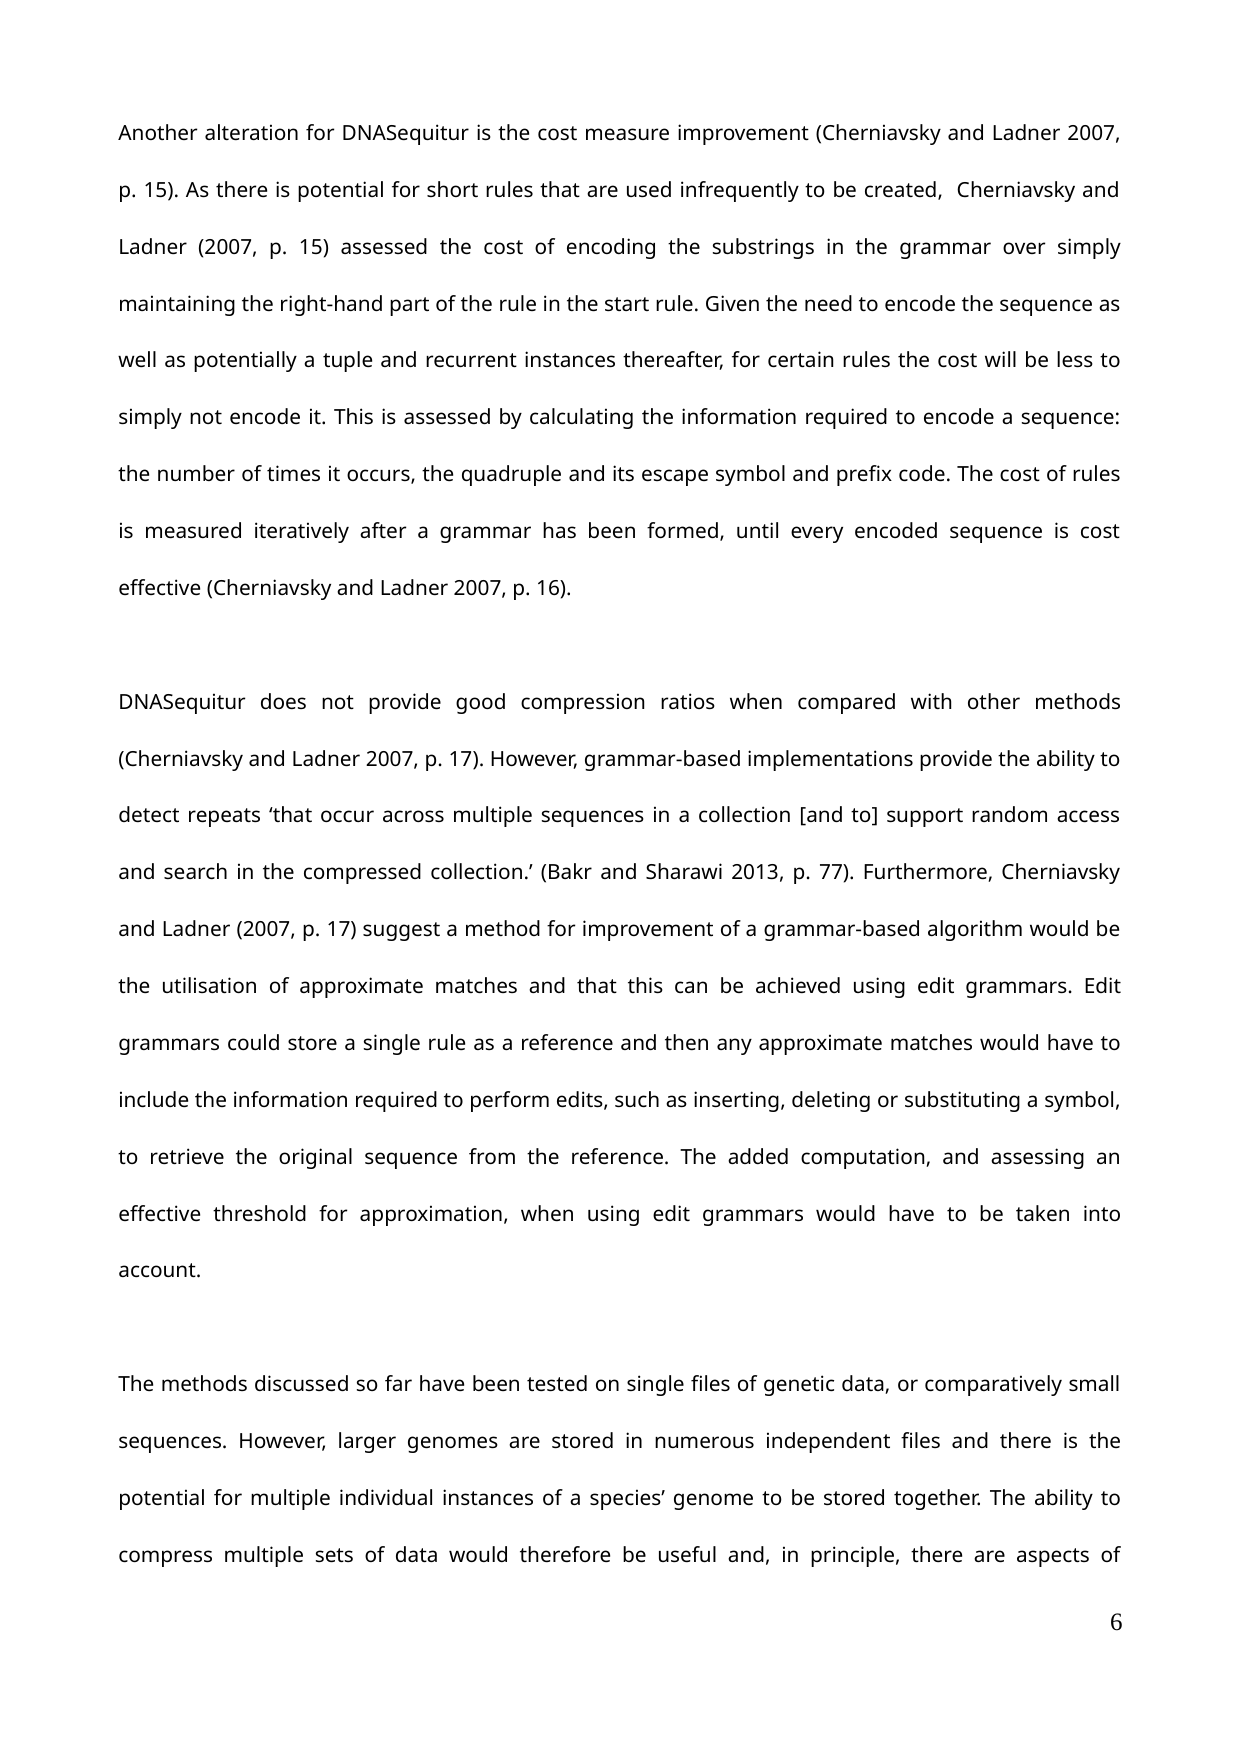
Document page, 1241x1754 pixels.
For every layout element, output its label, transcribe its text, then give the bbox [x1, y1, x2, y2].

text The methods discussed so far have been tested on single files of genetic data, or comparatively small sequences. However, larger genomes are stored in numerous independent files and there is the potential for multiple individual instances of a species’ genome to be stored together. The ability to compress multiple sets of data would therefore be useful and, in principle, there are aspects of [118, 1369, 1122, 1568]
text Another alteration for DNASequitur is the cost measure improvement (Cherniavsky and Ladner 2007, p. 15). As there is potential for short rules that are used infrequently to be created, Cherniavsky and Ladner (2007, p. 15) assessed the cost of encoding the substrings in the grammar over simply maintaining the right-hand part of the rule in the start rule. Given the need to encode the sequence as well as potentially a tuple and recurrent instances thereafter, for certain rules the cost will be less to simply not encode it. This is assessed by calculating the information required to encode a sequence: the number of times it occurs, the quadruple and its escape symbol and prefix code. The cost of rules is measured iteratively after a grammar has been formed, until every encoded sequence is cost effective (Cherniavsky and Ladner 2007, p. 16). [118, 118, 1122, 602]
text DNASequitur does not provide good compression ratios when compared with other methods (Cherniavsky and Ladner 2007, p. 17). However, grammar-based implementations provide the ability to detect repeats ‘that occur across multiple sequences in a collection [and to] support random access and search in the compressed collection.’ (Bakr and Sharawi 2013, p. 77). Furthermore, Cherniavsky and Ladner (2007, p. 17) suggest a method for improvement of a grammar-based algorithm would be the utilisation of approximate matches and that this can be achieved using edit grammars. Edit grammars could store a single rule as a reference and then any approximate matches would have to include the information required to perform edits, such as inserting, deleting or substituting a symbol, to retrieve the original sequence from the reference. The added computation, and assessing an effective threshold for approximation, when using edit grammars would have to be taken into account. [118, 687, 1122, 1284]
